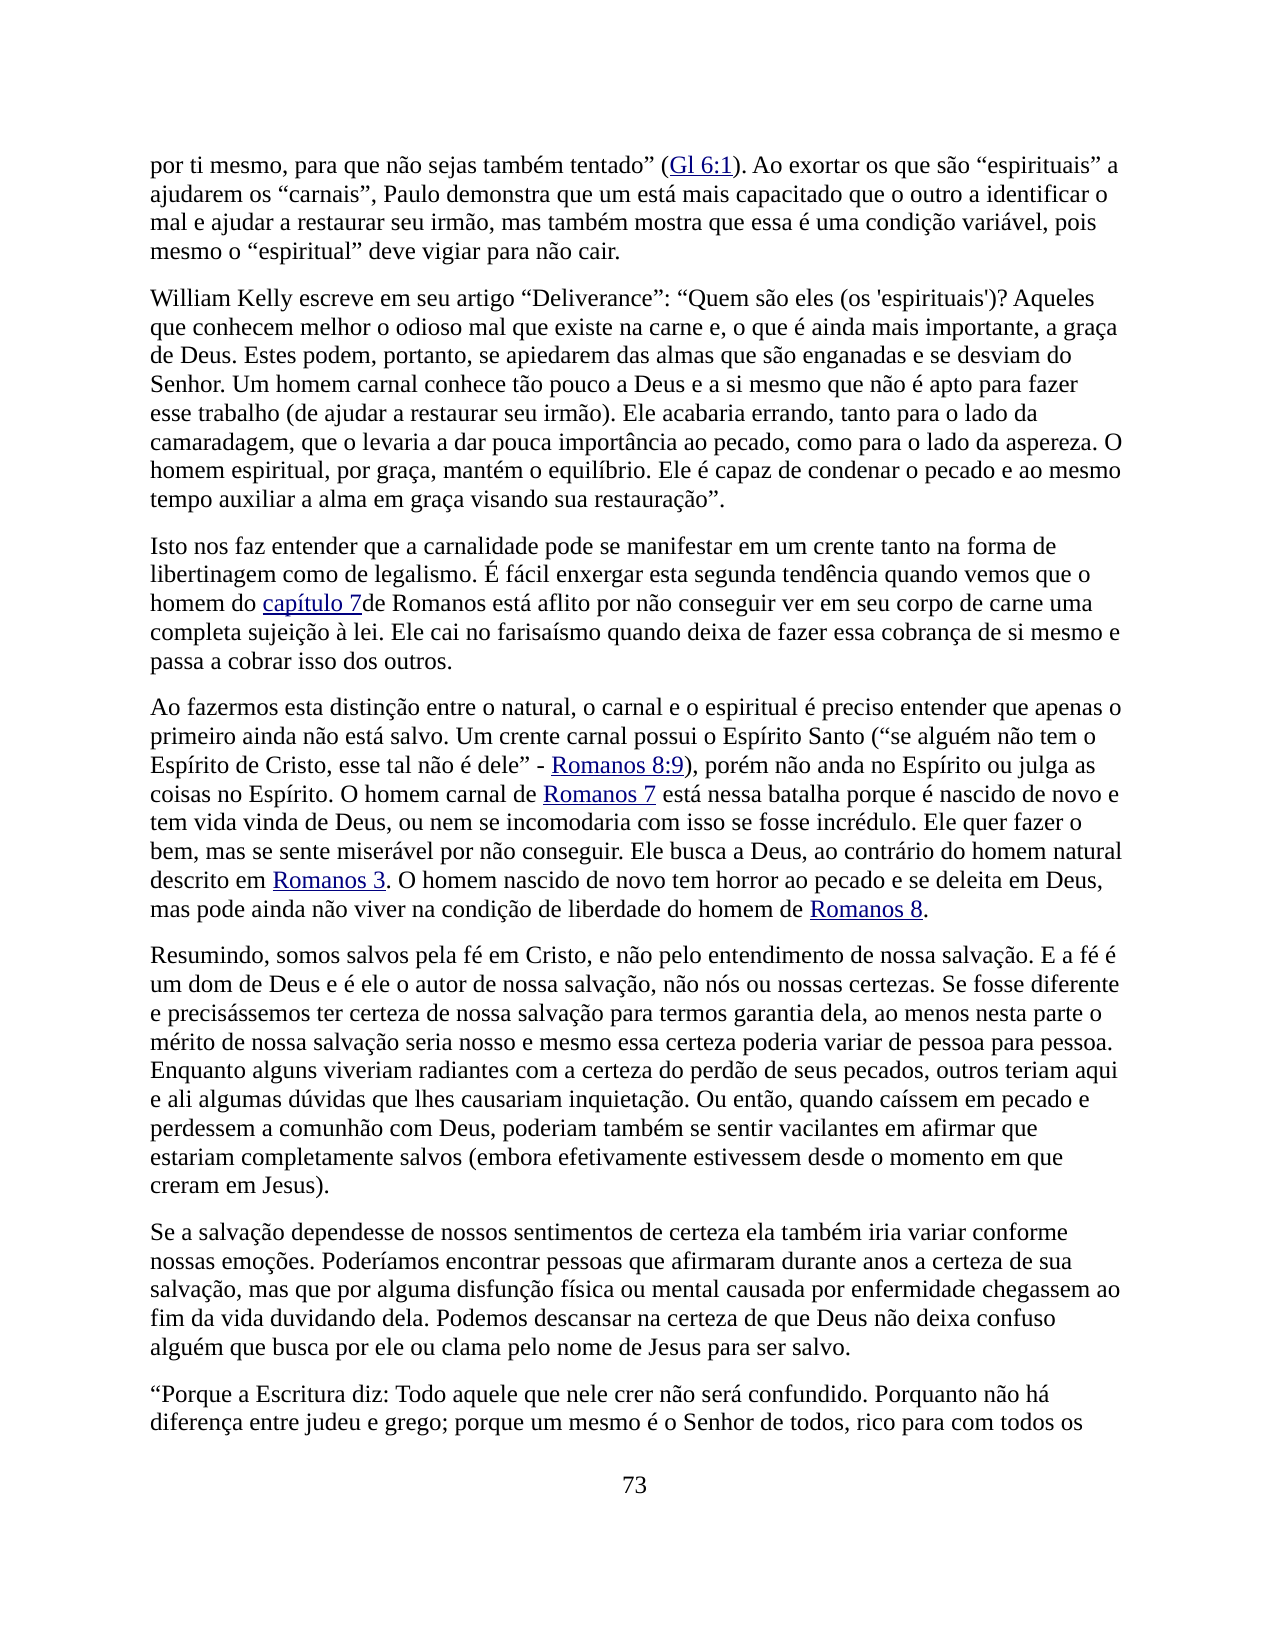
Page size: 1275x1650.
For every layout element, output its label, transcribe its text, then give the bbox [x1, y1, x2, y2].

text Ao fazermos esta distinção entre o natural, o carnal e o espiritual é preciso entender que apenas o primeiro ainda não está salvo. Um crente carnal possui o Espírito Santo (“se alguém não tem o Espírito de Cristo, esse tal não é dele” - Romanos 8:9), porém não anda no Espírito ou julga as coisas no Espírito. O homem carnal de Romanos 7 está nessa batalha porque é nascido de novo e tem vida vinda de Deus, ou nem se incomodaria com isso se fosse incrédulo. Ele quer fazer o bem, mas se sente miserável por não conseguir. Ele busca a Deus, ao contrário do homem natural descrito em Romanos 3. O homem nascido de novo tem horror ao pecado e se deleita em Deus, mas pode ainda não viver na condição de liberdade do homem de Romanos 8. [150, 692, 1125, 922]
text por ti mesmo, para que não sejas também tentado” (Gl 6:1). Ao exortar os que são “espirituais” a ajudarem os “carnais”, Paulo demonstra que um está mais capacitado que o outro a identificar o mal e ajudar a restaurar seu irmão, mas também mostra que essa é uma condição variável, pois mesmo o “espiritual” deve vigiar para não cair. [150, 150, 1125, 265]
text William Kelly escreve em seu artigo “Deliverance”: “Quem são eles (os 'espirituais')? Aqueles que conhecem melhor o odioso mal que existe na carne e, o que é ainda mais importante, a graça de Deus. Estes podem, portanto, se apiedarem das almas que são enganadas e se desviam do Senhor. Um homem carnal conhece tão pouco a Deus e a si mesmo que não é apto para fazer esse trabalho (de ajudar a restaurar seu irmão). Ele acabaria errando, tanto para o lado da camaradagem, que o levaria a dar pouca importância ao pecado, como para o lado da aspereza. O homem espiritual, por graça, mantém o equilíbrio. Ele é capaz de condenar o pecado e ao mesmo tempo auxiliar a alma em graça visando sua restauração”. [150, 283, 1125, 513]
text Isto nos faz entender que a carnalidade pode se manifestar em um crente tanto na forma de libertinagem como de legalismo. É fácil enxergar esta segunda tendência quando vemos que o homem do capítulo 7de Romanos está aflito por não conseguir ver em seu corpo de carne uma completa sujeição à lei. Ele cai no farisaísmo quando deixa de fazer essa cobrança de si mesmo e passa a cobrar isso dos outros. [150, 531, 1125, 674]
text Se a salvação dependesse de nossos sentimentos de certeza ela também iria variar conforme nossas emoções. Poderíamos encontrar pessoas que afirmaram durante anos a certeza de sua salvação, mas que por alguma disfunção física ou mental causada por enfermidade chegassem ao fim da vida duvidando dela. Podemos descansar na certeza de que Deus não deixa confuso alguém que busca por ele ou clama pelo nome de Jesus para ser salvo. [150, 1217, 1125, 1361]
text Resumindo, somos salvos pela fé em Cristo, e não pelo entendimento de nossa salvação. E a fé é um dom de Deus e é ele o autor de nossa salvação, não nós ou nossas certezas. Se fosse diferente e precisássemos ter certeza de nossa salvação para termos garantia dela, ao menos nesta parte o mérito de nossa salvação seria nosso e mesmo essa certeza poderia variar de pessoa para pessoa. Enquanto alguns viveriam radiantes com a certeza do perdão de seus pecados, outros teriam aqui e ali algumas dúvidas que lhes causariam inquietação. Ou então, quando caíssem em pecado e perdessem a comunhão com Deus, poderiam também se sentir vacilantes em afirmar que estariam completamente salvos (embora efetivamente estivessem desde o momento em que creram em Jesus). [150, 940, 1125, 1199]
text “Porque a Escritura diz: Todo aquele que nele crer não será confundido. Porquanto não há diferença entre judeu e grego; porque um mesmo é o Senhor de todos, rico para com todos os [150, 1379, 1125, 1436]
